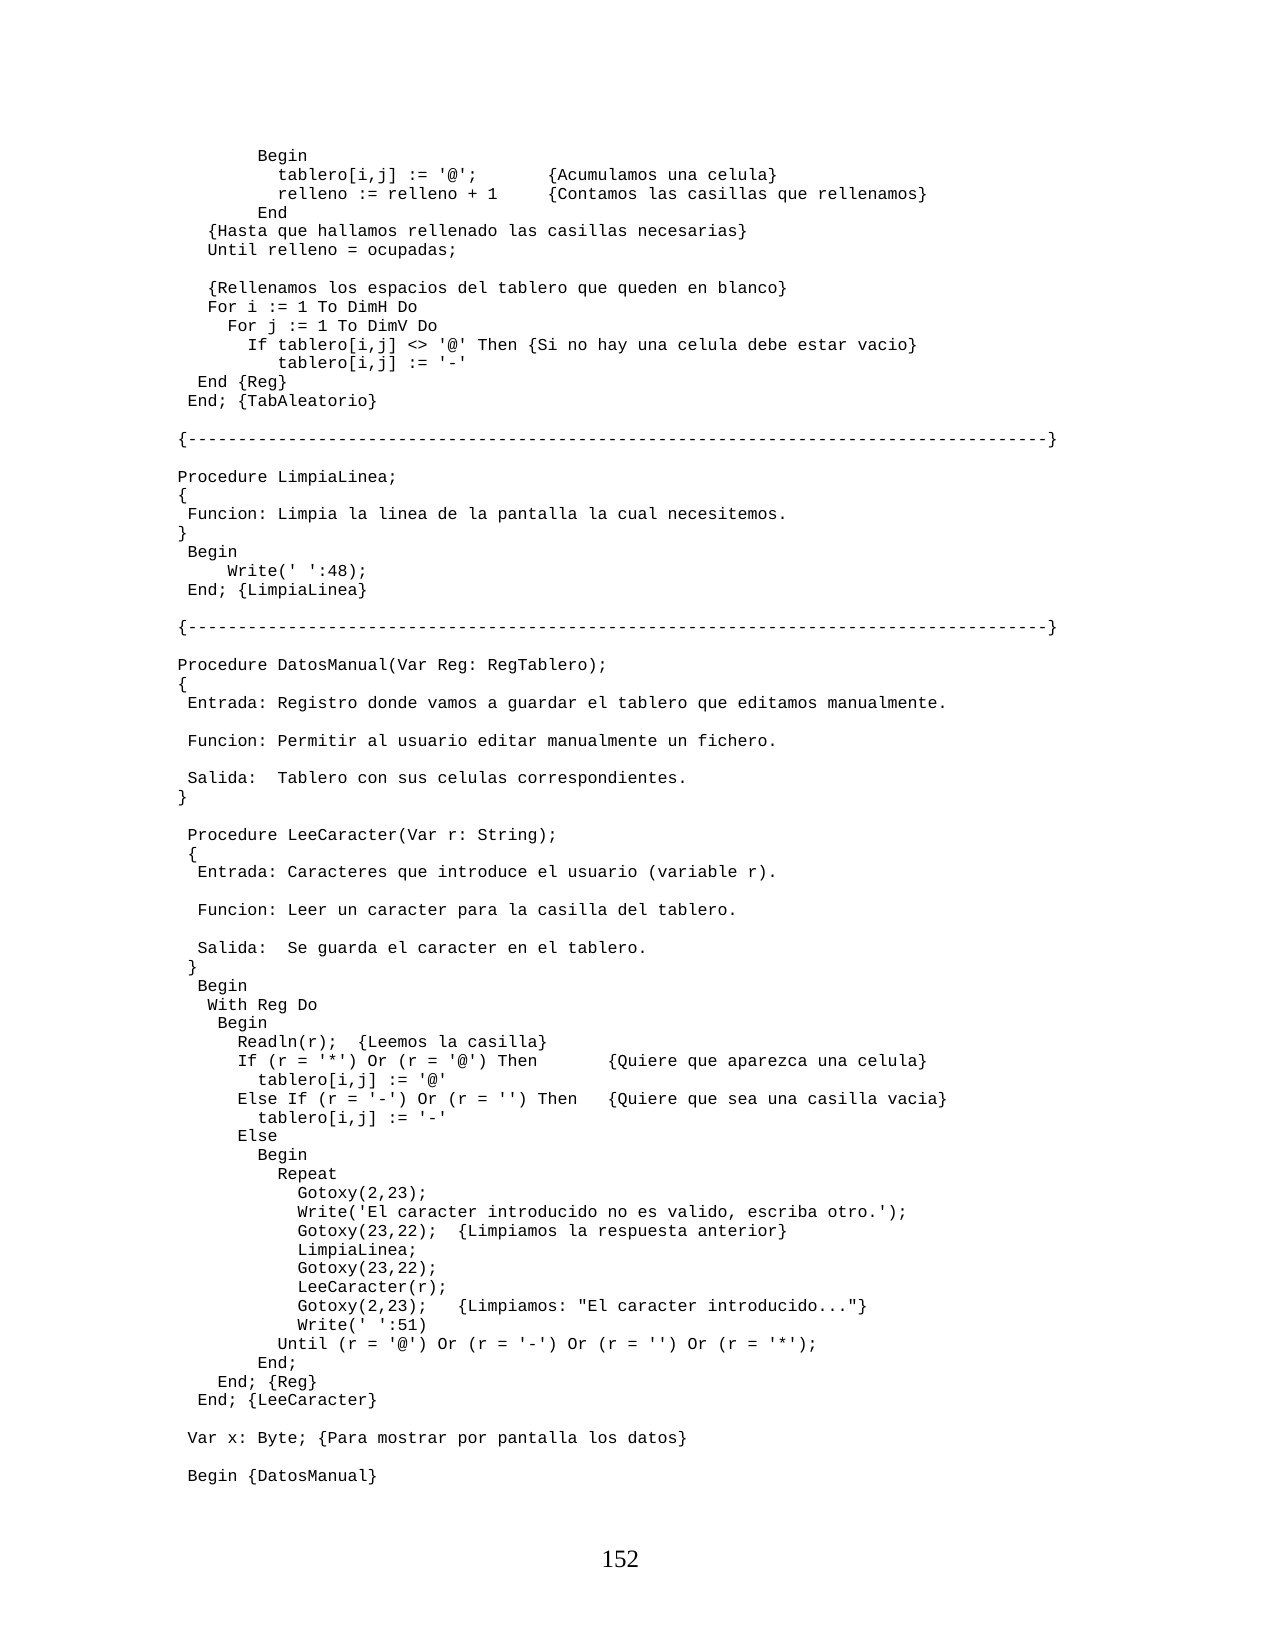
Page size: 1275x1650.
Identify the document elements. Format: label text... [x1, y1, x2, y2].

text Gotoxy(2,23); [177, 1184, 1098, 1203]
text } [177, 958, 1098, 977]
text tablero[i,j] := '@' [177, 1071, 1098, 1090]
text End; {Reg} [177, 1373, 1098, 1392]
text End; {LeeCaracter} [177, 1392, 1098, 1411]
text End {Reg} [177, 374, 1098, 393]
text Entrada: Registro donde vamos a guardar el tablero que editamos manualmente. [177, 694, 1098, 713]
text If (r = '*') Or (r = '@') Then {Quiere que aparezca una celula} [177, 1053, 1098, 1071]
text tablero[i,j] := '-' [177, 1109, 1098, 1128]
text {Rellenamos los espacios del tablero que queden en blanco} [177, 279, 1098, 298]
text {Hasta que hallamos rellenado las casillas necesarias} [177, 223, 1098, 242]
text } [177, 789, 1098, 807]
text Begin {DatosManual} [177, 1467, 1098, 1486]
text For i := 1 To DimH Do [177, 298, 1098, 317]
text Gotoxy(2,23); {Limpiamos: "El caracter introducido..."} [177, 1298, 1098, 1317]
text End; {LimpiaLinea} [177, 581, 1098, 600]
text Funcion: Permitir al usuario editar manualmente un fichero. [177, 732, 1098, 751]
text Var x: Byte; {Para mostrar por pantalla los datos} [177, 1430, 1098, 1448]
text End [177, 204, 1098, 223]
text Procedure DatosManual(Var Reg: RegTablero); [177, 657, 1098, 676]
text Write('El caracter introducido no es valido, escriba otro.'); [177, 1203, 1098, 1222]
text tablero[i,j] := '@'; {Acumulamos una celula} [177, 166, 1098, 185]
text With Reg Do [177, 996, 1098, 1015]
text Gotoxy(23,22); [177, 1260, 1098, 1279]
text End; {TabAleatorio} [177, 393, 1098, 412]
text For j := 1 To DimV Do [177, 317, 1098, 336]
text {--------------------------------------------------------------------------------------} [177, 430, 1098, 449]
text Begin [177, 977, 1098, 996]
text End; [177, 1354, 1098, 1373]
text Until (r = '@') Or (r = '-') Or (r = '') Or (r = '*'); [177, 1335, 1098, 1354]
text Else If (r = '-') Or (r = '') Then {Quiere que sea una casilla vacia} [177, 1090, 1098, 1109]
text Else [177, 1128, 1098, 1147]
text relleno := relleno + 1 {Contamos las casillas que rellenamos} [177, 185, 1098, 204]
text LimpiaLinea; [177, 1241, 1098, 1260]
text { [177, 676, 1098, 694]
text {--------------------------------------------------------------------------------------} [177, 619, 1098, 638]
text Readln(r); {Leemos la casilla} [177, 1034, 1098, 1053]
text Funcion: Leer un caracter para la casilla del tablero. [177, 902, 1098, 921]
text Begin [177, 1147, 1098, 1166]
text { [177, 487, 1098, 506]
text Write(' ':48); [177, 562, 1098, 581]
text Procedure LeeCaracter(Var r: String); [177, 826, 1098, 845]
text LeeCaracter(r); [177, 1279, 1098, 1298]
text } [177, 525, 1098, 543]
text If tablero[i,j] <> '@' Then {Si no hay una celula debe estar vacio} [177, 336, 1098, 355]
text Begin [177, 1015, 1098, 1034]
text Gotoxy(23,22); {Limpiamos la respuesta anterior} [177, 1222, 1098, 1241]
text Salida: Tablero con sus celulas correspondientes. [177, 770, 1098, 789]
text Entrada: Caracteres que introduce el usuario (variable r). [177, 864, 1098, 883]
text Salida: Se guarda el caracter en el tablero. [177, 939, 1098, 958]
text tablero[i,j] := '-' [177, 355, 1098, 374]
text { [177, 845, 1098, 864]
text Begin [177, 148, 1098, 166]
text Repeat [177, 1166, 1098, 1184]
text Funcion: Limpia la linea de la pantalla la cual necesitemos. [177, 506, 1098, 525]
text Until relleno = ocupadas; [177, 242, 1098, 261]
text Procedure LimpiaLinea; [177, 468, 1098, 487]
text Write(' ':51) [177, 1317, 1098, 1335]
text Begin [177, 543, 1098, 562]
